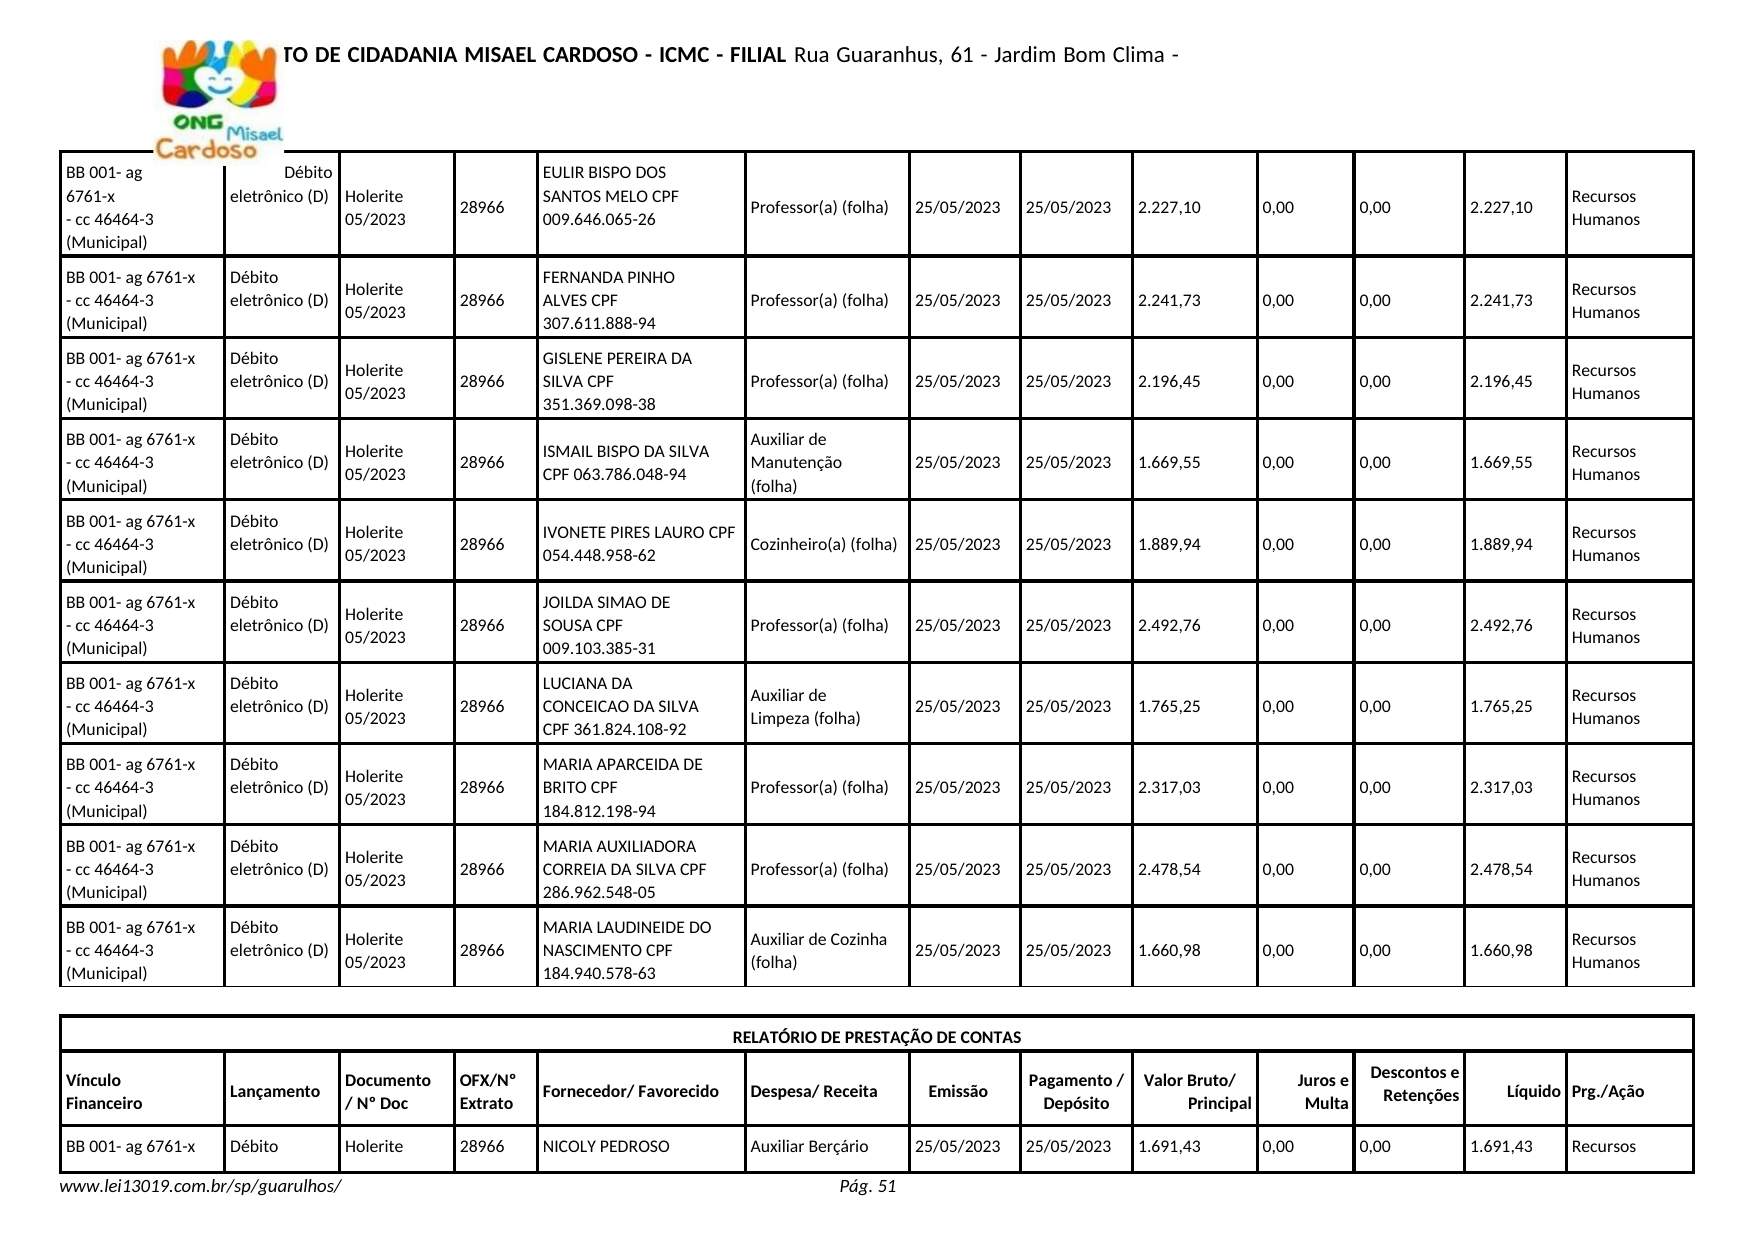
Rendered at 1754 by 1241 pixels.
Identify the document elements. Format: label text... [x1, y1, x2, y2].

table_cell IVONETE PIRES LAURO CPF 054.448.958-62 [539, 501, 744, 579]
table_cell Juros e Multa [1259, 1053, 1352, 1123]
table_cell 1.660,98 [1134, 908, 1256, 986]
table_cell 1.669,55 [1134, 420, 1256, 498]
table_cell 25/05/2023 [911, 153, 1019, 254]
table_cell NICOLY PEDROSO [539, 1127, 744, 1171]
table_cell 28966 [456, 745, 536, 823]
table_cell BB 001- ag 6761-x - cc 46464-3 (Municipal) [62, 153, 223, 254]
table_cell 25/05/2023 [1022, 1127, 1131, 1171]
table_header RELATÓRIO DE PRESTAÇÃO DE CONTAS [62, 1018, 1692, 1049]
table_cell 0,00 [1356, 826, 1463, 904]
table_cell 2.227,10 [1466, 153, 1565, 254]
table_cell Professor(a) (folha) [747, 258, 908, 336]
table_cell Recursos Humanos [1568, 420, 1692, 498]
table_cell BB 001- ag 6761-x [62, 1127, 223, 1171]
table_cell BB 001- ag 6761-x - cc 46464-3 (Municipal) [62, 745, 223, 823]
table_cell Débito eletrônico (D) [226, 339, 338, 417]
table_cell 1.765,25 [1134, 664, 1256, 742]
table_cell Valor Bruto/ Principal [1134, 1053, 1256, 1123]
table_cell 25/05/2023 [1022, 908, 1131, 986]
table_cell Despesa/ Receita [747, 1053, 908, 1123]
table_cell 1.691,43 [1466, 1127, 1565, 1171]
table_cell Holerite 05/2023 [341, 908, 453, 986]
table_cell Holerite [341, 1127, 453, 1171]
table_cell 1.660,98 [1466, 908, 1565, 986]
table_cell 1.669,55 [1466, 420, 1565, 498]
table_cell 25/05/2023 [911, 583, 1019, 661]
table_cell 1.765,25 [1466, 664, 1565, 742]
table_cell 0,00 [1356, 339, 1463, 417]
table_cell 28966 [456, 583, 536, 661]
table_cell BB 001- ag 6761-x - cc 46464-3 (Municipal) [62, 339, 223, 417]
table_cell Recursos Humanos [1568, 745, 1692, 823]
table_cell 0,00 [1356, 153, 1463, 254]
table_cell 1.889,94 [1466, 501, 1565, 579]
table_cell 1.889,94 [1134, 501, 1256, 579]
table_cell Cozinheiro(a) (folha) [747, 501, 908, 579]
table_cell 25/05/2023 [1022, 664, 1131, 742]
table_cell Professor(a) (folha) [747, 826, 908, 904]
table_cell Holerite 05/2023 [341, 745, 453, 823]
table_cell 25/05/2023 [911, 501, 1019, 579]
table_cell Holerite 05/2023 [341, 420, 453, 498]
table_cell MARIA APARCEIDA DE BRITO CPF 184.812.198-94 [539, 745, 744, 823]
table_cell BB 001- ag 6761-x - cc 46464-3 (Municipal) [62, 501, 223, 579]
table_cell Auxiliar de Limpeza (folha) [747, 664, 908, 742]
table_cell Holerite 05/2023 [341, 501, 453, 579]
table_cell Auxiliar de Manutenção (folha) [747, 420, 908, 498]
table_cell BB 001- ag 6761-x - cc 46464-3 (Municipal) [62, 258, 223, 336]
table_cell 0,00 [1356, 908, 1463, 986]
table_cell Débito eletrônico (D) [226, 908, 338, 986]
table_cell 25/05/2023 [911, 664, 1019, 742]
table_cell 0,00 [1259, 908, 1352, 986]
table_cell Recursos Humanos [1568, 583, 1692, 661]
table_cell Recursos Humanos [1568, 908, 1692, 986]
table_cell 28966 [456, 339, 536, 417]
table_cell 0,00 [1259, 583, 1352, 661]
table_cell 2.317,03 [1134, 745, 1256, 823]
table_cell 2.478,54 [1134, 826, 1256, 904]
table_cell Débito eletrônico (D) [226, 501, 338, 579]
table_cell ISMAIL BISPO DA SILVA CPF 063.786.048-94 [539, 420, 744, 498]
table_cell 2.492,76 [1466, 583, 1565, 661]
table_cell 0,00 [1356, 583, 1463, 661]
table_cell JOILDA SIMAO DE SOUSA CPF 009.103.385-31 [539, 583, 744, 661]
table_cell Débito eletrônico (D) [226, 826, 338, 904]
table_cell Auxiliar Berçário [747, 1127, 908, 1171]
table_cell Holerite 05/2023 [341, 583, 453, 661]
table_cell 28966 [456, 826, 536, 904]
table_cell MARIA LAUDINEIDE DO NASCIMENTO CPF 184.940.578-63 [539, 908, 744, 986]
table_cell BB 001- ag 6761-x - cc 46464-3 (Municipal) [62, 826, 223, 904]
table_cell Prg./Ação [1568, 1053, 1692, 1123]
table_cell Débito eletrônico (D) [226, 153, 338, 254]
table_cell 0,00 [1356, 664, 1463, 742]
table_cell 0,00 [1259, 153, 1352, 254]
table_cell BB 001- ag 6761-x - cc 46464-3 (Municipal) [62, 583, 223, 661]
table_cell 2.196,45 [1134, 339, 1256, 417]
table_cell Recursos Humanos [1568, 258, 1692, 336]
table_cell Débito [226, 1127, 338, 1171]
table_cell Emissão [911, 1053, 1019, 1123]
table_cell 0,00 [1259, 826, 1352, 904]
table_cell Líquido [1466, 1053, 1565, 1123]
table_cell 2.227,10 [1134, 153, 1256, 254]
table_cell 25/05/2023 [1022, 258, 1131, 336]
table_cell 0,00 [1259, 745, 1352, 823]
table_cell Auxiliar de Cozinha (folha) [747, 908, 908, 986]
table_cell EULIR BISPO DOS SANTOS MELO CPF 009.646.065-26 [539, 153, 744, 254]
table_cell Holerite 05/2023 [341, 339, 453, 417]
table_cell Holerite 05/2023 [341, 826, 453, 904]
table_cell 28966 [456, 1127, 536, 1171]
table_cell 25/05/2023 [911, 826, 1019, 904]
table_cell 2.317,03 [1466, 745, 1565, 823]
table_cell 0,00 [1259, 501, 1352, 579]
table_cell Recursos Humanos [1568, 501, 1692, 579]
table_cell 0,00 [1356, 745, 1463, 823]
table_cell Professor(a) (folha) [747, 153, 908, 254]
table_cell OFX/Nº Extrato [456, 1053, 536, 1123]
table_cell 0,00 [1356, 258, 1463, 336]
table_cell 1.691,43 [1134, 1127, 1256, 1171]
table_cell Pagamento / Depósito [1022, 1053, 1131, 1123]
table_cell Recursos Humanos [1568, 826, 1692, 904]
table_cell 25/05/2023 [1022, 826, 1131, 904]
table_cell Débito eletrônico (D) [226, 420, 338, 498]
table_cell 25/05/2023 [911, 420, 1019, 498]
table_cell 28966 [456, 420, 536, 498]
table_cell Recursos Humanos [1568, 153, 1692, 254]
table_cell GISLENE PEREIRA DA SILVA CPF 351.369.098-38 [539, 339, 744, 417]
table_cell Recursos Humanos [1568, 664, 1692, 742]
table_cell 28966 [456, 664, 536, 742]
table_cell Professor(a) (folha) [747, 339, 908, 417]
table_cell 28966 [456, 258, 536, 336]
table_cell 2.241,73 [1466, 258, 1565, 336]
table_cell FERNANDA PINHO ALVES CPF 307.611.888-94 [539, 258, 744, 336]
table_cell BB 001- ag 6761-x - cc 46464-3 (Municipal) [62, 908, 223, 986]
table_cell Documento / Nº Doc [341, 1053, 453, 1123]
table_cell Recursos Humanos [1568, 339, 1692, 417]
table_cell 2.241,73 [1134, 258, 1256, 336]
table_cell 25/05/2023 [1022, 501, 1131, 579]
table_cell Débito eletrônico (D) [226, 583, 338, 661]
table_cell 28966 [456, 908, 536, 986]
table_cell Holerite 05/2023 [341, 664, 453, 742]
table_cell Recursos [1568, 1127, 1692, 1171]
table_cell Holerite 05/2023 [341, 153, 453, 254]
table_cell 0,00 [1356, 501, 1463, 579]
table_cell Fornecedor/ Favorecido [539, 1053, 744, 1123]
table_cell 0,00 [1356, 420, 1463, 498]
table_cell Lançamento [226, 1053, 338, 1123]
table_cell 25/05/2023 [911, 258, 1019, 336]
table_cell 25/05/2023 [911, 908, 1019, 986]
table_cell Débito eletrônico (D) [226, 258, 338, 336]
table_cell 25/05/2023 [1022, 153, 1131, 254]
table_cell Débito eletrônico (D) [226, 745, 338, 823]
table_cell 2.478,54 [1466, 826, 1565, 904]
table_cell 2.196,45 [1466, 339, 1565, 417]
table_cell 25/05/2023 [1022, 745, 1131, 823]
table_cell Professor(a) (folha) [747, 745, 908, 823]
table_cell Débito eletrônico (D) [226, 664, 338, 742]
table_cell LUCIANA DA CONCEICAO DA SILVA CPF 361.824.108-92 [539, 664, 744, 742]
table_cell 0,00 [1259, 664, 1352, 742]
table_cell 25/05/2023 [911, 745, 1019, 823]
table_cell 2.492,76 [1134, 583, 1256, 661]
table_cell BB 001- ag 6761-x - cc 46464-3 (Municipal) [62, 420, 223, 498]
table_cell BB 001- ag 6761-x - cc 46464-3 (Municipal) [62, 664, 223, 742]
table_cell 25/05/2023 [911, 339, 1019, 417]
table_cell MARIA AUXILIADORA CORREIA DA SILVA CPF 286.962.548-05 [539, 826, 744, 904]
table_cell Holerite 05/2023 [341, 258, 453, 336]
table_cell 25/05/2023 [1022, 583, 1131, 661]
table_cell Descontos e Retenções [1356, 1053, 1463, 1123]
table_cell Vínculo Financeiro [62, 1053, 223, 1123]
table_cell 0,00 [1259, 1127, 1352, 1171]
table_cell 25/05/2023 [1022, 339, 1131, 417]
table_cell 0,00 [1356, 1127, 1463, 1171]
table_cell 28966 [456, 153, 536, 254]
table_cell 0,00 [1259, 339, 1352, 417]
table_cell 25/05/2023 [1022, 420, 1131, 498]
table_cell 0,00 [1259, 258, 1352, 336]
table_cell 28966 [456, 501, 536, 579]
table_cell 25/05/2023 [911, 1127, 1019, 1171]
table_cell 0,00 [1259, 420, 1352, 498]
table_cell Professor(a) (folha) [747, 583, 908, 661]
